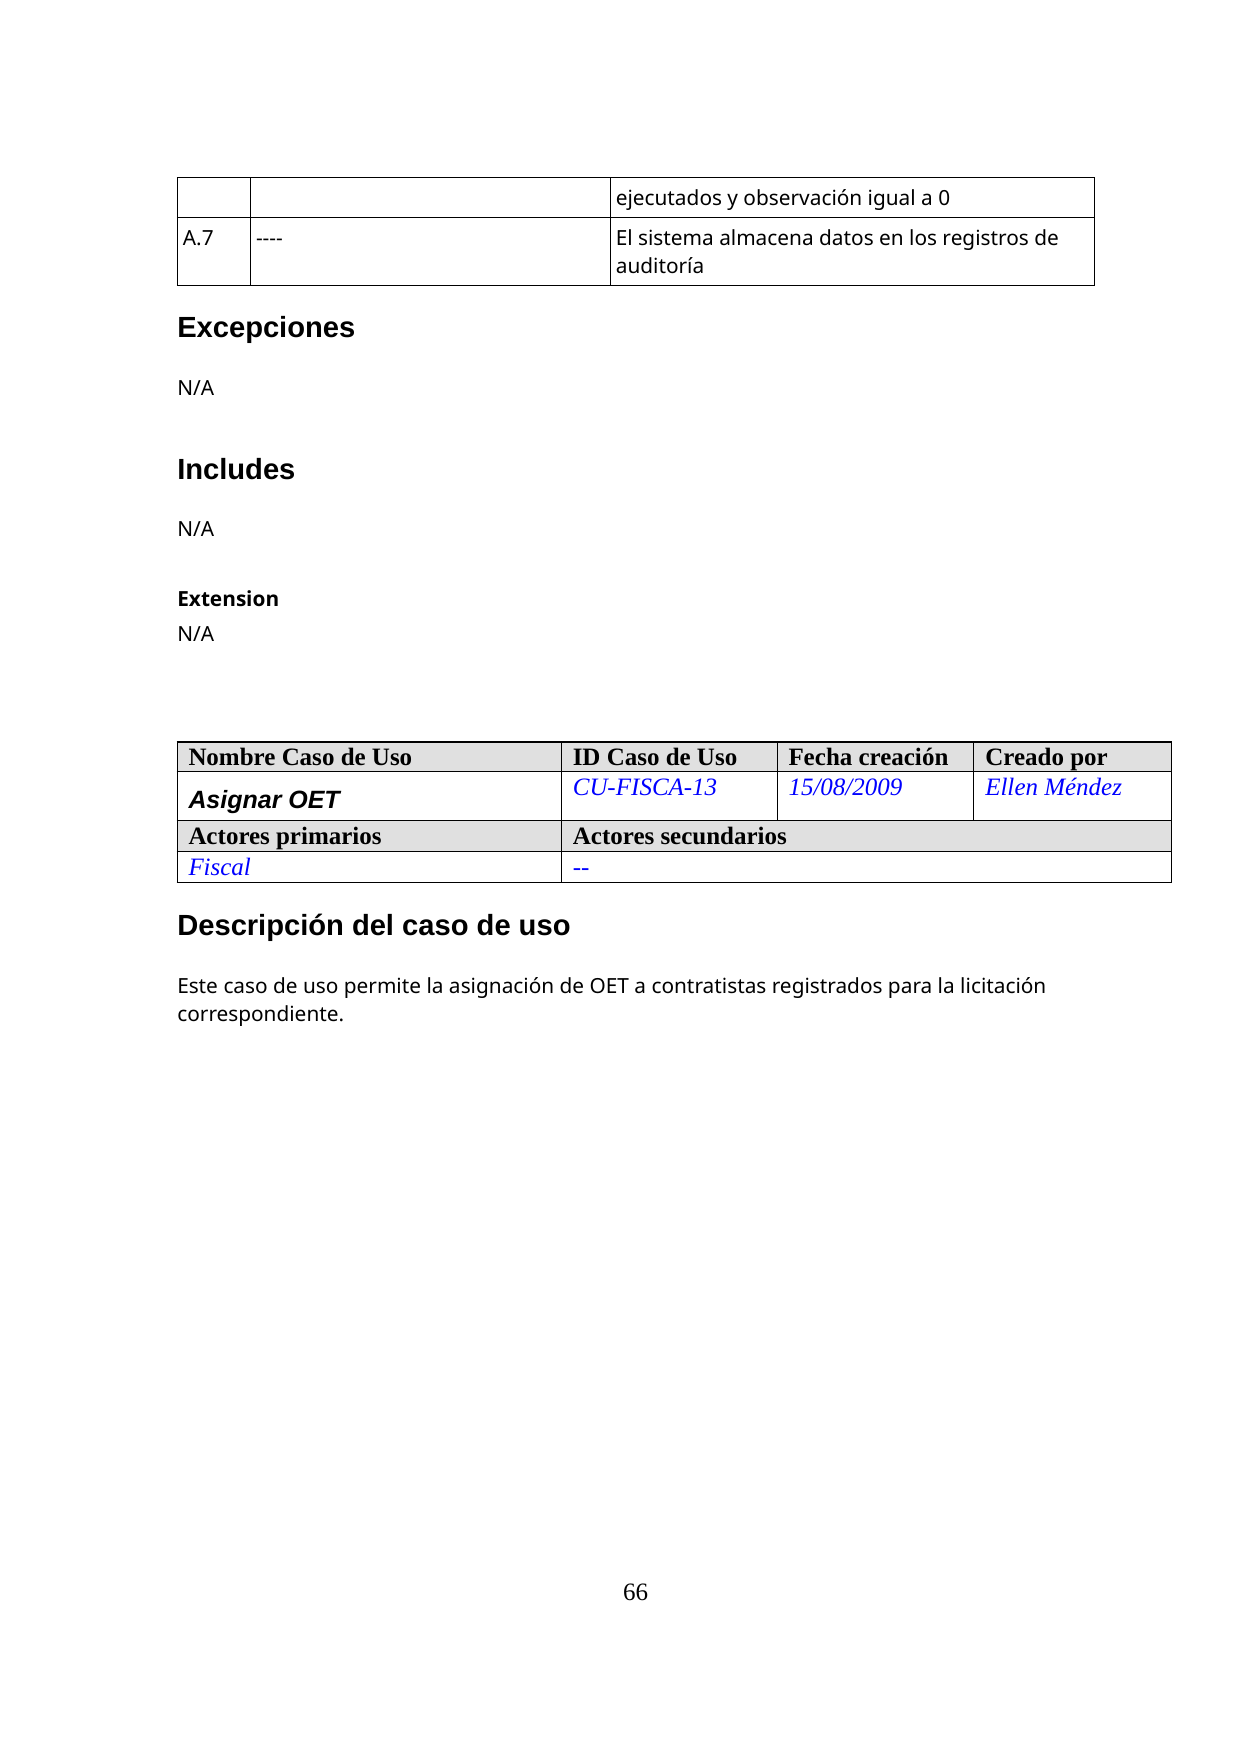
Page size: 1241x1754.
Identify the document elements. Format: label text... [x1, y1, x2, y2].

subtitle Includes [177, 452, 1093, 485]
table_header ID Caso de Uso [562, 743, 777, 771]
text N/A [177, 619, 1093, 647]
text N/A [177, 514, 1093, 543]
table_cell Asignar OET [178, 772, 561, 820]
subtitle Excepciones [177, 311, 1093, 344]
table_cell 15/08/2009 [778, 772, 973, 820]
table_cell A.7 [178, 218, 250, 285]
table_cell ---- [251, 178, 610, 217]
table_cell El sistema almacena datos en los registros de auditoría [611, 218, 1094, 285]
text N/A [177, 373, 1093, 402]
table_cell ejecutados y observación igual a 0 [611, 178, 1094, 217]
table_cell ---- [251, 218, 610, 285]
table_cell [178, 178, 250, 217]
table_cell CU-FISCA-13 [562, 772, 777, 820]
text Extension [177, 584, 1093, 612]
table_cell Actores primarios [178, 821, 561, 851]
table_cell -- [562, 852, 1171, 882]
table_header Fecha creación [778, 743, 973, 771]
subtitle Descripción del caso de uso [177, 908, 1093, 942]
table_cell Fiscal [178, 852, 561, 882]
text Este caso de uso permite la asignación de OET a contratistas registrados para la licitación correspondiente. [177, 971, 1093, 1028]
table_cell Actores secundarios [562, 821, 1171, 851]
table_header Nombre Caso de Uso [178, 743, 561, 771]
table_cell Ellen Méndez [974, 772, 1171, 820]
table_header Creado por [974, 743, 1171, 771]
